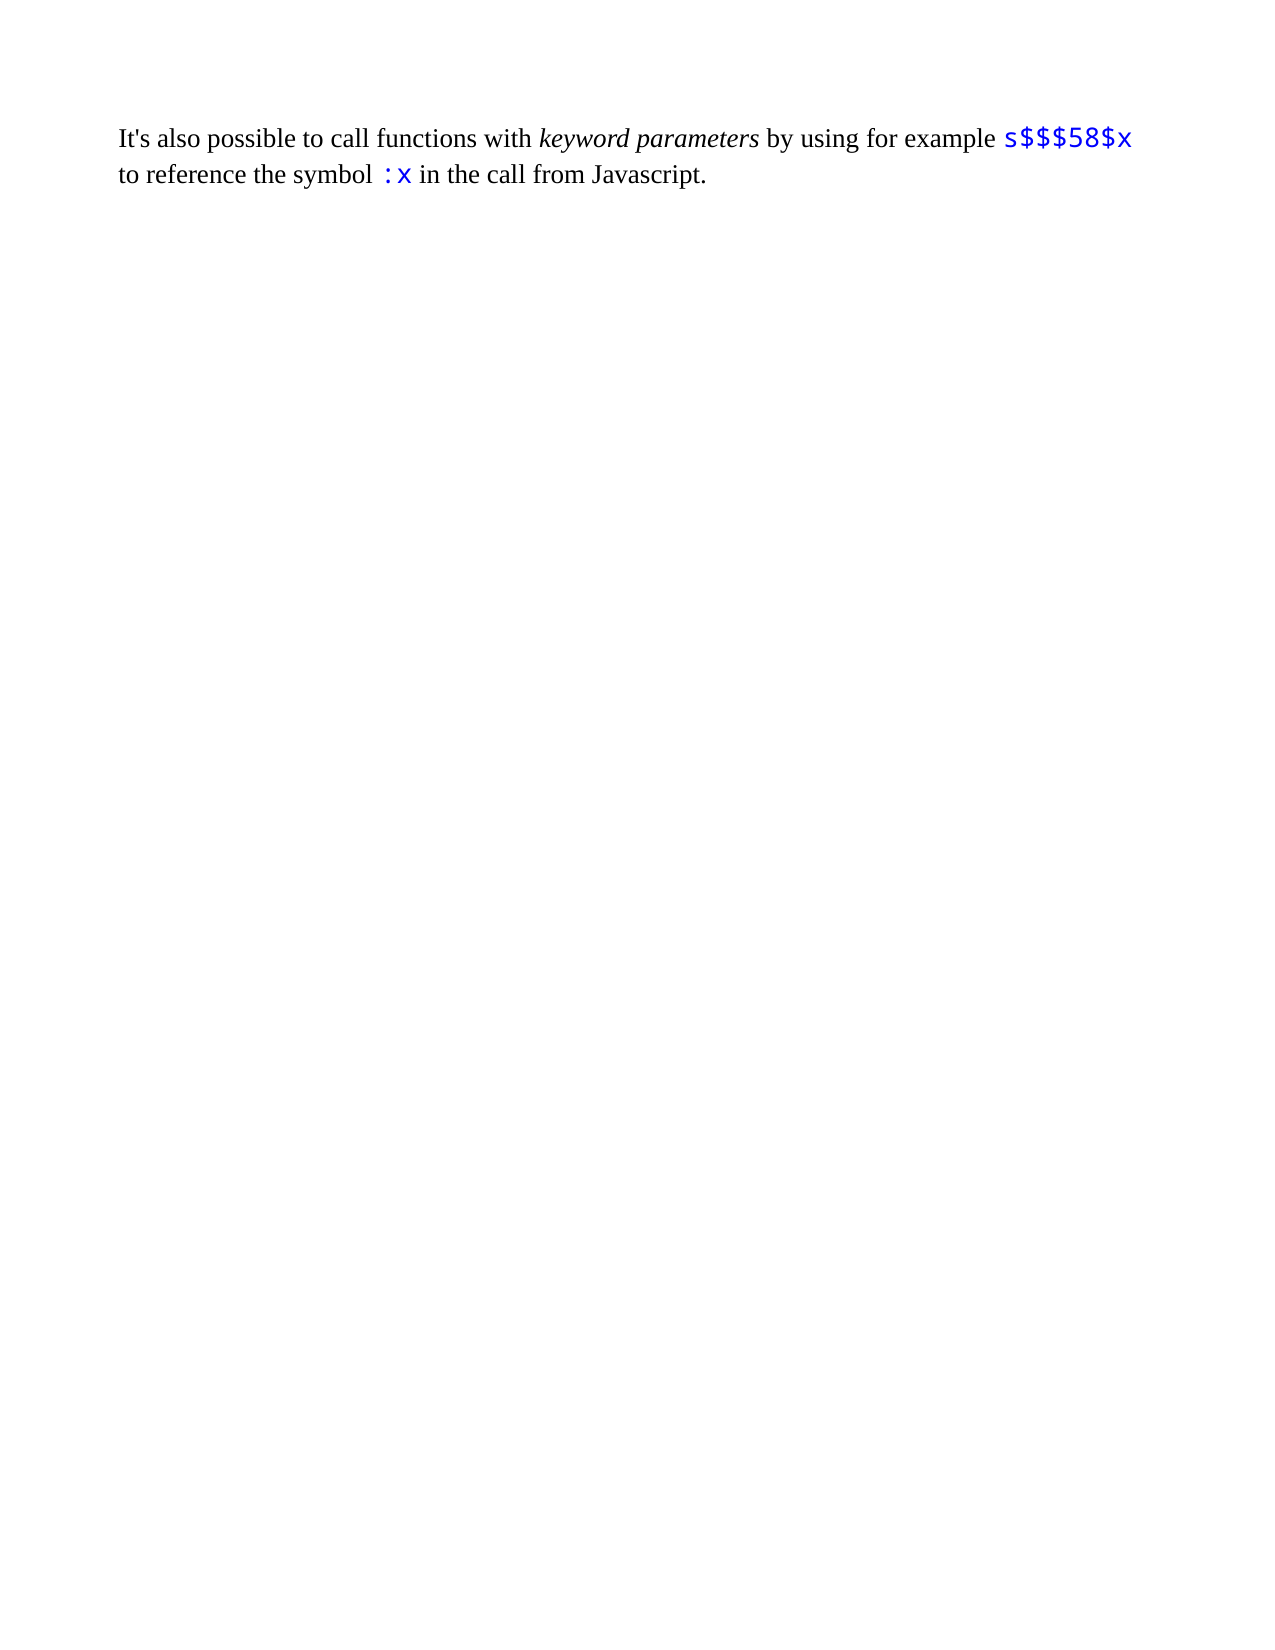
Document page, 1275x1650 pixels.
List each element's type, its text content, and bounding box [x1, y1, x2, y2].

text It's also possible to call functions with keyword parameters by using for example s$$$58$x to reference the symbol :x in the call from Javascript. [118, 118, 1157, 192]
